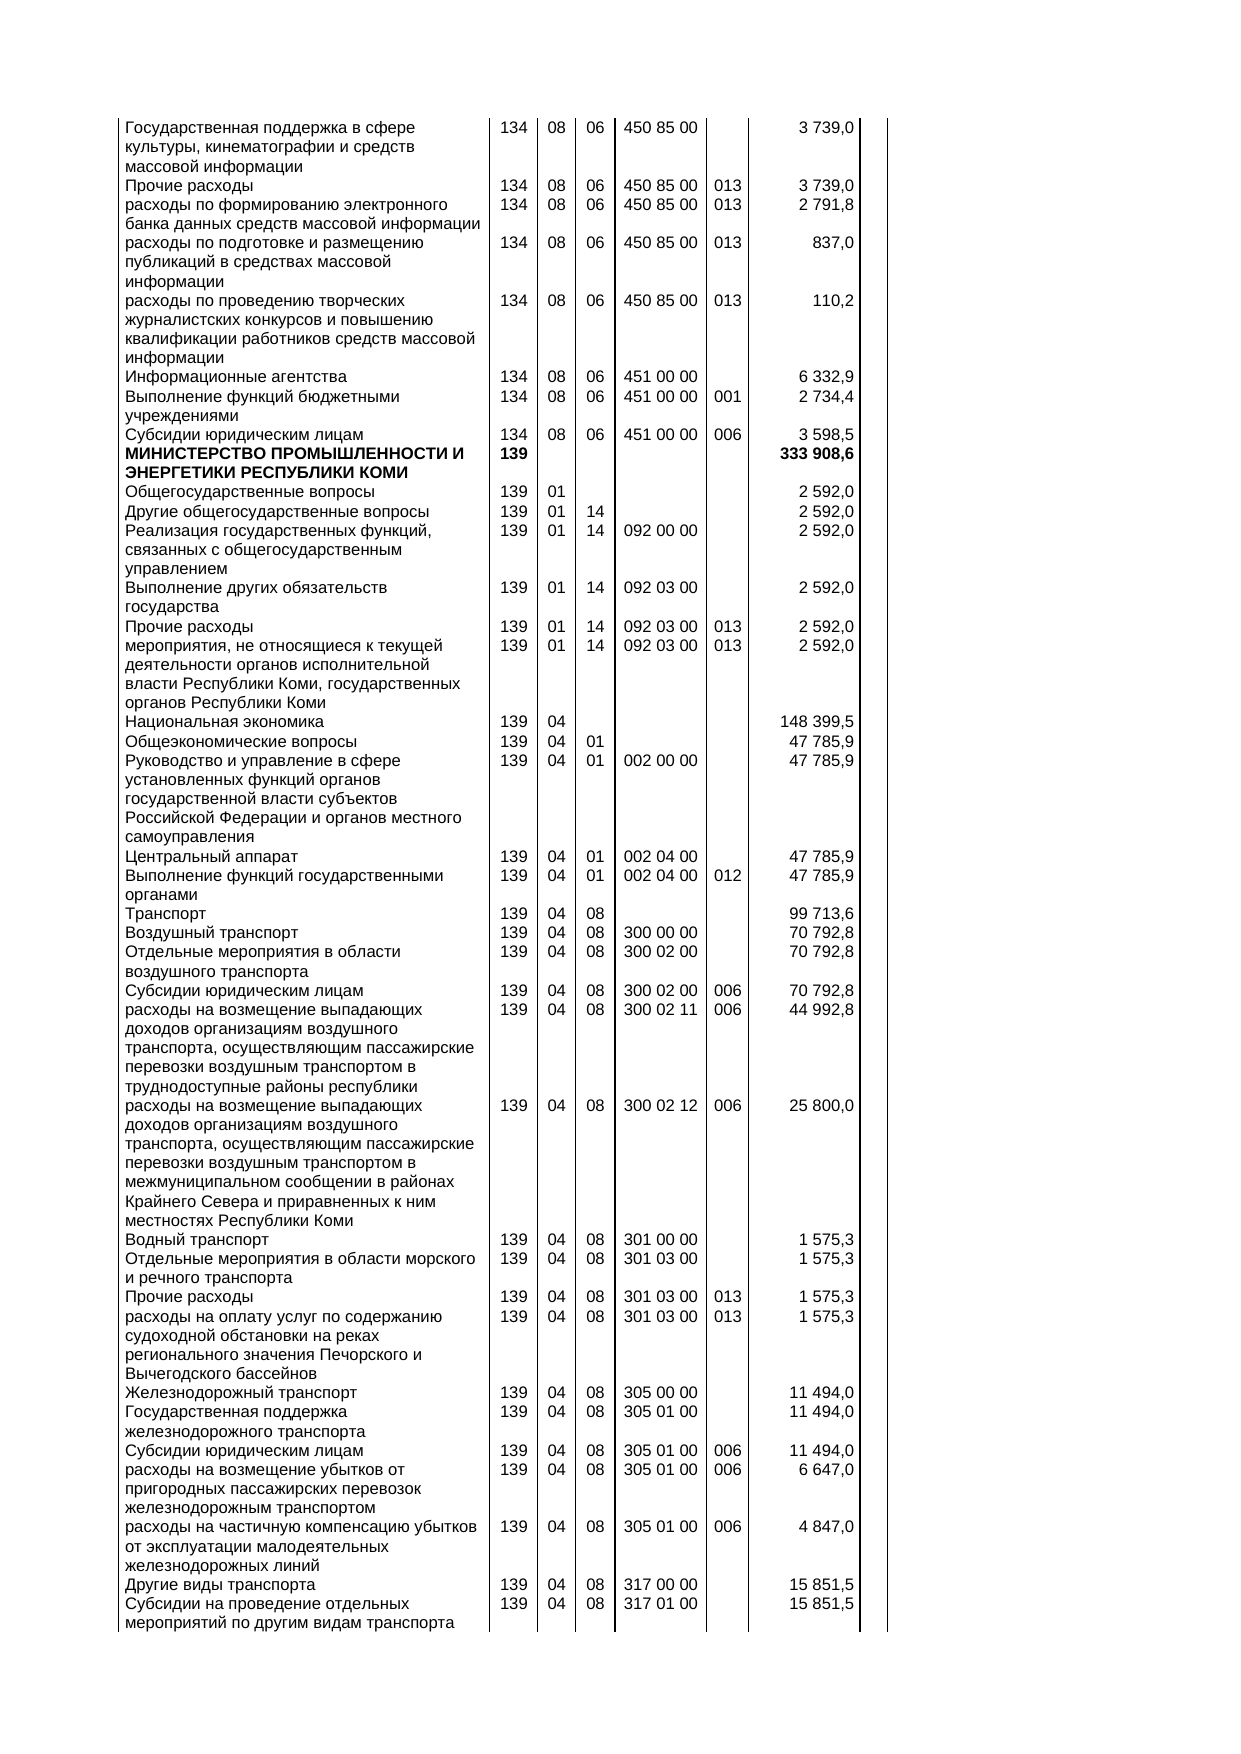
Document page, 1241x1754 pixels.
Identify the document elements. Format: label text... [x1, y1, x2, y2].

table_cell Прочие расходы [119, 616, 489, 636]
table_cell 450 85 00 [616, 233, 706, 291]
table_cell 01 [538, 578, 575, 616]
table_cell 08 [538, 195, 575, 233]
table_cell [861, 1000, 887, 1096]
table_cell [861, 233, 887, 291]
table_cell 04 [538, 866, 575, 904]
table_cell 333 908,6 [749, 444, 859, 482]
table_cell 139 [490, 521, 537, 578]
table_cell [861, 731, 887, 751]
table_cell 08 [576, 1096, 614, 1230]
table_cell расходы по подготовке и размещению публикаций в средствах массовой информации [119, 233, 489, 291]
table_cell [861, 425, 887, 444]
table_cell 134 [490, 386, 537, 425]
table_cell [861, 578, 887, 616]
table_cell 14 [576, 521, 614, 578]
table_cell 08 [576, 1230, 614, 1249]
table_cell 06 [576, 176, 614, 195]
table_cell 08 [538, 118, 575, 176]
table_cell 04 [538, 1096, 575, 1230]
table_cell 139 [490, 731, 537, 751]
table_cell 08 [576, 1575, 614, 1594]
table_cell 013 [707, 291, 748, 367]
table_cell 04 [538, 1460, 575, 1517]
table_cell 04 [538, 981, 575, 1000]
table_cell 301 00 00 [616, 1230, 706, 1249]
table_cell 006 [707, 1441, 748, 1460]
table_cell 139 [490, 1460, 537, 1517]
table_cell [861, 291, 887, 367]
table_cell 08 [576, 1460, 614, 1517]
table_cell 01 [576, 731, 614, 751]
table_cell Выполнение других обязательств государства [119, 578, 489, 616]
table_cell 08 [576, 904, 614, 923]
table_cell [616, 482, 706, 501]
table_cell 006 [707, 1000, 748, 1096]
table_cell Водный транспорт [119, 1230, 489, 1249]
table_cell 134 [490, 367, 537, 386]
table_cell 04 [538, 1383, 575, 1402]
table_cell Отдельные мероприятия в области морского и речного транспорта [119, 1249, 489, 1287]
table_cell 139 [490, 751, 537, 846]
table_cell 139 [490, 1575, 537, 1594]
table_cell 139 [490, 578, 537, 616]
table_cell 25 800,0 [749, 1096, 859, 1230]
table_cell 11 494,0 [749, 1441, 859, 1460]
table_cell 139 [490, 1594, 537, 1632]
table_cell Железнодорожный транспорт [119, 1383, 489, 1402]
table_cell [616, 444, 706, 482]
table_cell 06 [576, 425, 614, 444]
table_cell Выполнение функций государственными органами [119, 866, 489, 904]
table_cell 013 [707, 1287, 748, 1306]
table_cell 01 [576, 751, 614, 846]
table_cell 139 [490, 923, 537, 942]
table_cell 11 494,0 [749, 1383, 859, 1402]
table_cell 01 [538, 501, 575, 521]
table_cell 305 00 00 [616, 1383, 706, 1402]
table_cell 139 [490, 501, 537, 521]
table_cell [707, 367, 748, 386]
table_cell 301 03 00 [616, 1287, 706, 1306]
table_cell 139 [490, 1517, 537, 1575]
table_cell 139 [490, 904, 537, 923]
table_cell Информационные агентства [119, 367, 489, 386]
table_cell 1 575,3 [749, 1287, 859, 1306]
table_cell 08 [576, 1306, 614, 1383]
table_cell 092 03 00 [616, 636, 706, 712]
table_cell 013 [707, 1306, 748, 1383]
table_cell 04 [538, 1594, 575, 1632]
table_cell 01 [538, 636, 575, 712]
table_cell Другие виды транспорта [119, 1575, 489, 1594]
table_cell 06 [576, 291, 614, 367]
table_cell 44 992,8 [749, 1000, 859, 1096]
table_cell 006 [707, 1096, 748, 1230]
table_cell [861, 176, 887, 195]
table_cell МИНИСТЕРСТВО ПРОМЫШЛЕННОСТИ И ЭНЕРГЕТИКИ РЕСПУБЛИКИ КОМИ [119, 444, 489, 482]
table_cell Другие общегосударственные вопросы [119, 501, 489, 521]
table_cell расходы на возмещение выпадающих доходов организациям воздушного транспорта, осуществляющим пассажирские перевозки воздушным транспортом в межмуниципальном сообщении в районах Крайнего Севера и приравненных к ним местностях Республики Коми [119, 1096, 489, 1230]
table_cell 04 [538, 1441, 575, 1460]
table_cell [861, 521, 887, 578]
table_cell 2 791,8 [749, 195, 859, 233]
table_cell 04 [538, 1000, 575, 1096]
table_cell 1 575,3 [749, 1230, 859, 1249]
table_cell [707, 1383, 748, 1402]
table_cell [861, 1460, 887, 1517]
table_cell Государственная поддержка в сфере культуры, кинематографии и средств массовой информации [119, 118, 489, 176]
table_cell [861, 904, 887, 923]
table_cell Субсидии юридическим лицам [119, 1441, 489, 1460]
table_cell Субсидии юридическим лицам [119, 425, 489, 444]
table_cell расходы на возмещение убытков от пригородных пассажирских перевозок железнодорожным транспортом [119, 1460, 489, 1517]
table_cell 04 [538, 923, 575, 942]
table_cell 139 [490, 1249, 537, 1287]
table_cell 2 734,4 [749, 386, 859, 425]
table_cell 006 [707, 981, 748, 1000]
table_cell [861, 1230, 887, 1249]
table_cell 47 785,9 [749, 846, 859, 866]
table_cell 006 [707, 1517, 748, 1575]
table_cell 08 [538, 367, 575, 386]
table_cell 013 [707, 616, 748, 636]
table_cell 300 02 00 [616, 942, 706, 981]
table_cell расходы на частичную компенсацию убытков от эксплуатации малодеятельных железнодорожных линий [119, 1517, 489, 1575]
table_cell [861, 942, 887, 981]
table_cell 3 598,5 [749, 425, 859, 444]
table_cell [538, 444, 575, 482]
table_cell 04 [538, 751, 575, 846]
table_cell Воздушный транспорт [119, 923, 489, 942]
table_cell [861, 1306, 887, 1383]
table_cell 305 01 00 [616, 1460, 706, 1517]
table_cell 013 [707, 176, 748, 195]
table_cell 01 [576, 866, 614, 904]
table_cell 08 [576, 1287, 614, 1306]
table_cell 6 332,9 [749, 367, 859, 386]
table_cell Транспорт [119, 904, 489, 923]
table_cell 300 02 00 [616, 981, 706, 1000]
table_cell 70 792,8 [749, 942, 859, 981]
table_cell 001 [707, 386, 748, 425]
table_cell [861, 866, 887, 904]
table_cell 08 [576, 1249, 614, 1287]
table_cell 2 592,0 [749, 482, 859, 501]
table_cell расходы по проведению творческих журналистских конкурсов и повышению квалификации работников средств массовой информации [119, 291, 489, 367]
table_cell 139 [490, 616, 537, 636]
table_cell Прочие расходы [119, 176, 489, 195]
table_cell 11 494,0 [749, 1402, 859, 1441]
table_cell Субсидии на проведение отдельных мероприятий по другим видам транспорта [119, 1594, 489, 1632]
table_cell 6 647,0 [749, 1460, 859, 1517]
table_cell 139 [490, 1000, 537, 1096]
table_cell 139 [490, 636, 537, 712]
table_cell 450 85 00 [616, 195, 706, 233]
table_cell 300 00 00 [616, 923, 706, 942]
table_cell 013 [707, 195, 748, 233]
table_cell 08 [576, 981, 614, 1000]
table_cell 2 592,0 [749, 501, 859, 521]
table_cell [861, 386, 887, 425]
table_cell 08 [576, 1383, 614, 1402]
table_cell 134 [490, 425, 537, 444]
table_cell 139 [490, 1402, 537, 1441]
table_cell 08 [576, 942, 614, 981]
table_cell 450 85 00 [616, 291, 706, 367]
table_cell 002 04 00 [616, 846, 706, 866]
table_cell [861, 1402, 887, 1441]
table_cell [707, 904, 748, 923]
table_cell 99 713,6 [749, 904, 859, 923]
table_cell 47 785,9 [749, 731, 859, 751]
table_cell 06 [576, 233, 614, 291]
table_cell Отдельные мероприятия в области воздушного транспорта [119, 942, 489, 981]
table_cell 092 03 00 [616, 578, 706, 616]
table_cell 04 [538, 904, 575, 923]
table_cell [616, 501, 706, 521]
table_cell [861, 1594, 887, 1632]
table_cell Прочие расходы [119, 1287, 489, 1306]
table_cell 013 [707, 636, 748, 712]
table_cell 14 [576, 578, 614, 616]
table_cell 04 [538, 1287, 575, 1306]
table_cell 70 792,8 [749, 923, 859, 942]
table_cell [861, 1383, 887, 1402]
table_cell 300 02 11 [616, 1000, 706, 1096]
table_cell 451 00 00 [616, 425, 706, 444]
table_cell 04 [538, 846, 575, 866]
table_cell Субсидии юридическим лицам [119, 981, 489, 1000]
table_cell 139 [490, 1287, 537, 1306]
table_cell [861, 1441, 887, 1460]
table_cell [861, 923, 887, 942]
table_cell [616, 731, 706, 751]
table_cell [861, 1517, 887, 1575]
table_cell 08 [576, 1517, 614, 1575]
table_cell 08 [538, 291, 575, 367]
table_cell [576, 444, 614, 482]
table_cell [707, 521, 748, 578]
table_cell 47 785,9 [749, 751, 859, 846]
table_cell 04 [538, 1306, 575, 1383]
table_cell 06 [576, 386, 614, 425]
table_cell 47 785,9 [749, 866, 859, 904]
table_cell [861, 118, 887, 176]
table_cell 4 847,0 [749, 1517, 859, 1575]
table_cell Центральный аппарат [119, 846, 489, 866]
table_cell 450 85 00 [616, 176, 706, 195]
table_cell [576, 482, 614, 501]
table_cell 139 [490, 1306, 537, 1383]
table_cell 139 [490, 846, 537, 866]
table_cell 2 592,0 [749, 521, 859, 578]
table_cell 08 [576, 1402, 614, 1441]
table_cell [707, 751, 748, 846]
table_cell 139 [490, 866, 537, 904]
table_cell 837,0 [749, 233, 859, 291]
table_cell 139 [490, 1096, 537, 1230]
table_cell расходы на оплату услуг по содержанию судоходной обстановки на реках регионального значения Печорского и Вычегодского бассейнов [119, 1306, 489, 1383]
table_cell мероприятия, не относящиеся к текущей деятельности органов исполнительной власти Республики Коми, государственных органов Республики Коми [119, 636, 489, 712]
table_cell 110,2 [749, 291, 859, 367]
table_cell Руководство и управление в сфере установленных функций органов государственной власти субъектов Российской Федерации и органов местного самоуправления [119, 751, 489, 846]
table_cell 002 00 00 [616, 751, 706, 846]
table_cell 450 85 00 [616, 118, 706, 176]
table_cell 305 01 00 [616, 1517, 706, 1575]
table_cell 139 [490, 1230, 537, 1249]
table_cell 139 [490, 444, 537, 482]
table_cell 305 01 00 [616, 1441, 706, 1460]
table_cell [861, 1287, 887, 1306]
table_cell [707, 1402, 748, 1441]
table_cell 2 592,0 [749, 636, 859, 712]
table_cell 012 [707, 866, 748, 904]
table_cell 1 575,3 [749, 1249, 859, 1287]
table_cell [616, 904, 706, 923]
table_cell [707, 444, 748, 482]
table_cell [861, 712, 887, 731]
table_cell 006 [707, 1460, 748, 1517]
table_cell [861, 981, 887, 1000]
table_cell 305 01 00 [616, 1402, 706, 1441]
table_cell 148 399,5 [749, 712, 859, 731]
table_cell 006 [707, 425, 748, 444]
table_cell 08 [576, 923, 614, 942]
table_cell Общеэкономические вопросы [119, 731, 489, 751]
table_cell 14 [576, 616, 614, 636]
table_cell Реализация государственных функций, связанных с общегосударственным управлением [119, 521, 489, 578]
table_cell 134 [490, 233, 537, 291]
table_cell 14 [576, 501, 614, 521]
table_cell 139 [490, 942, 537, 981]
table_cell 08 [538, 386, 575, 425]
table_cell [576, 712, 614, 731]
table_cell 08 [576, 1594, 614, 1632]
table_cell 06 [576, 367, 614, 386]
table_cell 134 [490, 195, 537, 233]
table_cell 01 [538, 482, 575, 501]
table_cell 04 [538, 1402, 575, 1441]
table_cell Национальная экономика [119, 712, 489, 731]
table_cell 139 [490, 1441, 537, 1460]
table_cell 301 03 00 [616, 1249, 706, 1287]
table_cell 092 00 00 [616, 521, 706, 578]
table_cell [861, 751, 887, 846]
table_cell [861, 195, 887, 233]
table_cell [707, 731, 748, 751]
table_cell 139 [490, 1383, 537, 1402]
table_cell [861, 616, 887, 636]
table_cell 14 [576, 636, 614, 712]
table_cell Общегосударственные вопросы [119, 482, 489, 501]
table_cell [861, 636, 887, 712]
table_cell 06 [576, 118, 614, 176]
table_cell [861, 1096, 887, 1230]
table_cell [861, 1575, 887, 1594]
table_cell 2 592,0 [749, 616, 859, 636]
table_cell 301 03 00 [616, 1306, 706, 1383]
table_cell [861, 444, 887, 482]
table_cell 013 [707, 233, 748, 291]
table_cell 06 [576, 195, 614, 233]
table_cell 139 [490, 981, 537, 1000]
table_cell расходы по формированию электронного банка данных средств массовой информации [119, 195, 489, 233]
table_cell [707, 923, 748, 942]
table_cell 08 [538, 233, 575, 291]
table_cell 300 02 12 [616, 1096, 706, 1230]
table_cell 451 00 00 [616, 367, 706, 386]
table_cell [707, 1594, 748, 1632]
table_cell 01 [538, 521, 575, 578]
table_cell [707, 1249, 748, 1287]
table_cell 04 [538, 1249, 575, 1287]
table_cell 01 [538, 616, 575, 636]
table_cell 139 [490, 482, 537, 501]
table_cell Государственная поддержка железнодорожного транспорта [119, 1402, 489, 1441]
table_cell [707, 1575, 748, 1594]
table_cell 092 03 00 [616, 616, 706, 636]
table_cell 15 851,5 [749, 1575, 859, 1594]
table_cell 08 [576, 1000, 614, 1096]
table_cell [707, 942, 748, 981]
table_cell 04 [538, 942, 575, 981]
table_cell Выполнение функций бюджетными учреждениями [119, 386, 489, 425]
table_cell [861, 482, 887, 501]
table_cell 04 [538, 1575, 575, 1594]
table_cell 134 [490, 118, 537, 176]
table_cell 139 [490, 712, 537, 731]
table_cell [861, 846, 887, 866]
table_cell 3 739,0 [749, 176, 859, 195]
table_cell [707, 712, 748, 731]
table_cell 08 [538, 176, 575, 195]
table_cell 2 592,0 [749, 578, 859, 616]
table_cell 04 [538, 1517, 575, 1575]
table_cell [707, 118, 748, 176]
table_cell [707, 846, 748, 866]
table_cell 15 851,5 [749, 1594, 859, 1632]
table_cell 134 [490, 176, 537, 195]
table_cell [707, 578, 748, 616]
table_cell [707, 482, 748, 501]
table_cell 451 00 00 [616, 386, 706, 425]
table_cell 317 00 00 [616, 1575, 706, 1594]
table_cell [707, 1230, 748, 1249]
table_cell [861, 367, 887, 386]
table_cell 1 575,3 [749, 1306, 859, 1383]
table_cell 002 04 00 [616, 866, 706, 904]
table_cell 04 [538, 731, 575, 751]
table_cell 08 [576, 1441, 614, 1460]
table_cell 134 [490, 291, 537, 367]
table_cell [861, 1249, 887, 1287]
table_cell 01 [576, 846, 614, 866]
table_cell [707, 501, 748, 521]
table_cell 04 [538, 712, 575, 731]
table_cell 317 01 00 [616, 1594, 706, 1632]
table_cell 08 [538, 425, 575, 444]
table_cell расходы на возмещение выпадающих доходов организациям воздушного транспорта, осуществляющим пассажирские перевозки воздушным транспортом в труднодоступные районы республики [119, 1000, 489, 1096]
table_cell [616, 712, 706, 731]
table_cell 3 739,0 [749, 118, 859, 176]
table_cell [861, 501, 887, 521]
table_cell 04 [538, 1230, 575, 1249]
table_cell 70 792,8 [749, 981, 859, 1000]
